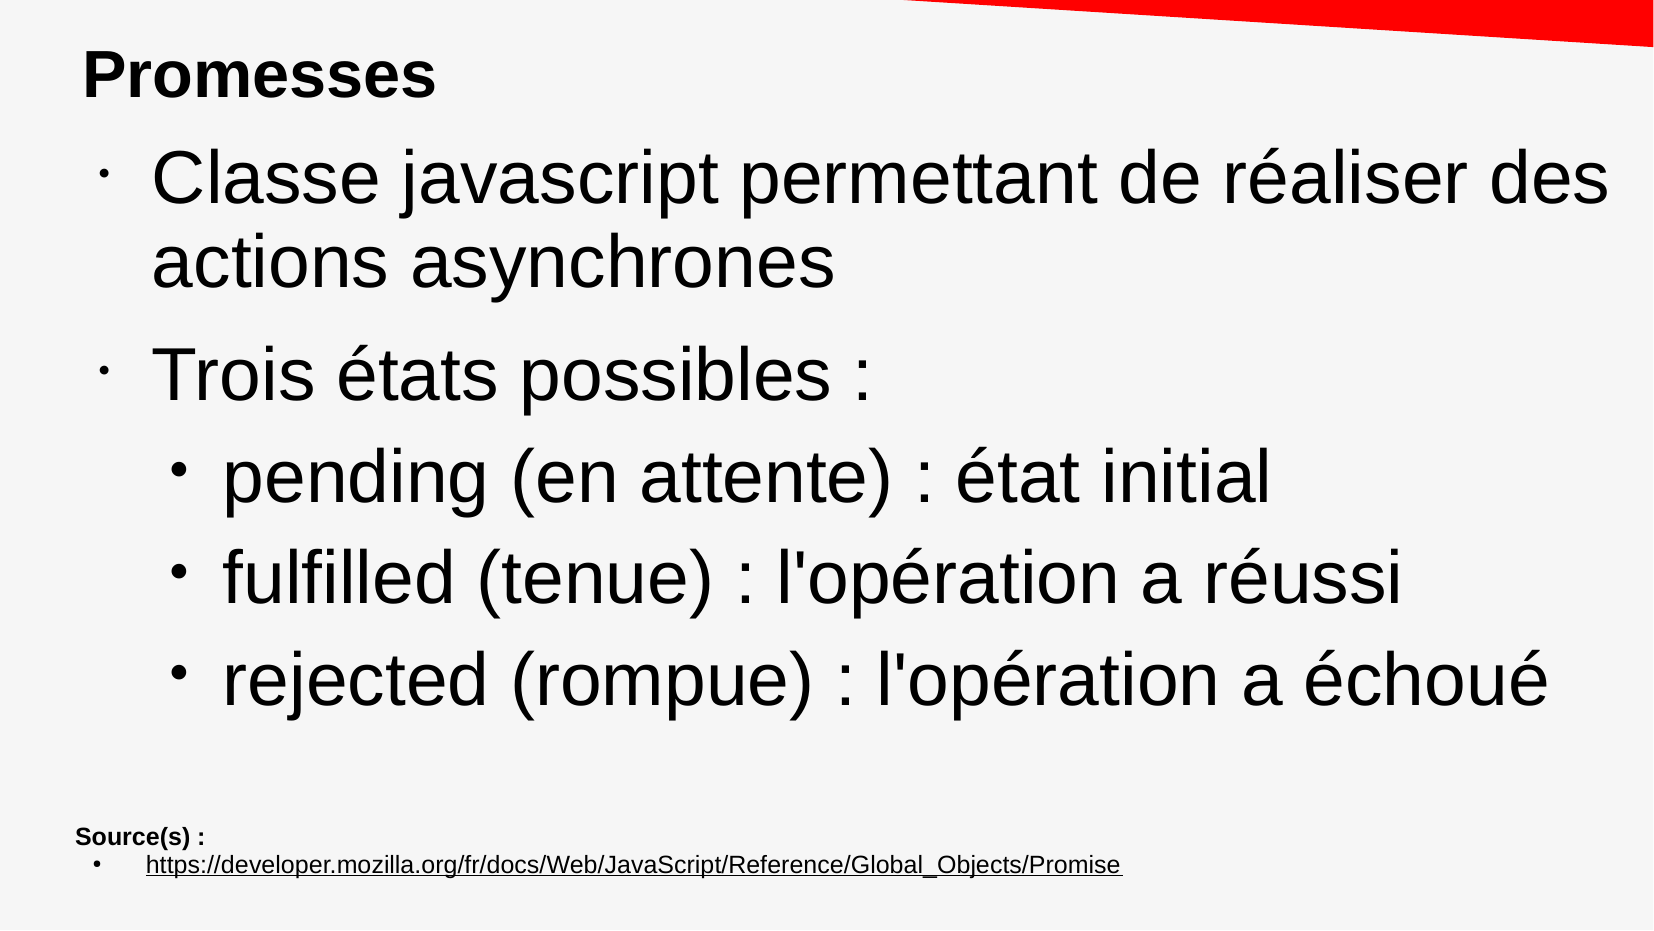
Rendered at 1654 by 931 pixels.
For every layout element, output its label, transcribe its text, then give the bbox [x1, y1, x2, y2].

text_box [903, 0, 1654, 48]
text_box Source(s) : https://developer.mozilla.org/fr/docs/Web/JavaScript/Reference/Global_Objects/Promise [60, 814, 1546, 929]
title Promesses [82, 37, 1571, 114]
list Classe javascript permettant de réaliser des actions asynchrones Trois états possibles : pending (en attente) : état initial fulfilled (tenue) : l'opération a réussi rejected (rompue) : l'opération a échoué [80, 135, 1620, 798]
